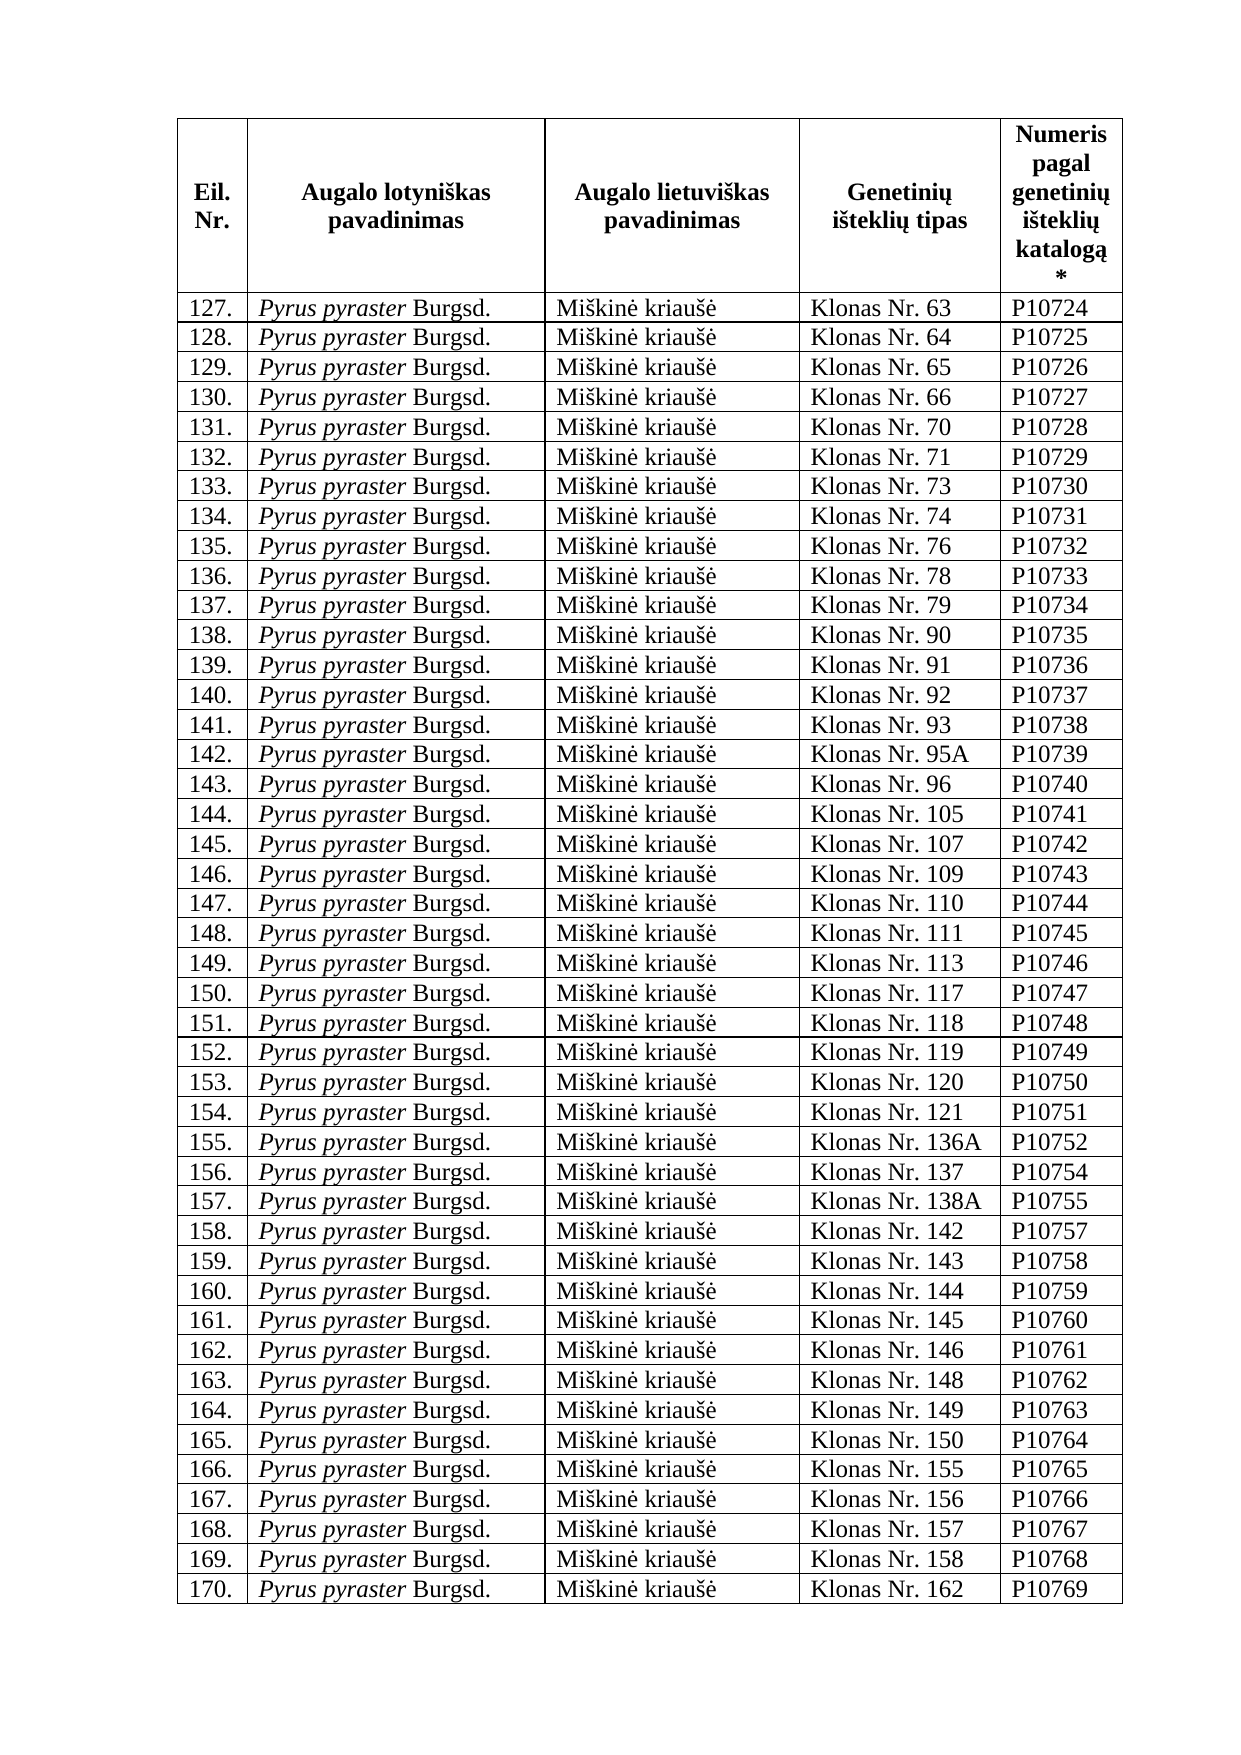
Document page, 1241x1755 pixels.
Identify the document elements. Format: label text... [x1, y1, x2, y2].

table_cell 166. [178, 1455, 247, 1483]
table_cell Klonas Nr. 162 [800, 1574, 1000, 1602]
table_cell Pyrus pyraster Burgsd. [248, 650, 544, 679]
table_cell P10725 [1001, 323, 1122, 351]
table_cell P10745 [1001, 918, 1122, 947]
table_cell P10742 [1001, 829, 1122, 858]
table_cell Pyrus pyraster Burgsd. [248, 561, 544, 589]
table_cell Pyrus pyraster Burgsd. [248, 1276, 544, 1304]
table_cell Klonas Nr. 96 [800, 769, 1000, 798]
table_cell Miškinė kriaušė [546, 1186, 799, 1215]
table_cell Miškinė kriaušė [546, 710, 799, 738]
table_cell P10752 [1001, 1127, 1122, 1156]
table_cell P10755 [1001, 1186, 1122, 1215]
table_cell Pyrus pyraster Burgsd. [248, 799, 544, 828]
table_cell P10746 [1001, 948, 1122, 977]
table_cell 142. [178, 740, 247, 768]
table_cell Miškinė kriaušė [546, 829, 799, 858]
table_cell Klonas Nr. 93 [800, 710, 1000, 738]
table_cell P10740 [1001, 769, 1122, 798]
table_cell P10728 [1001, 412, 1122, 441]
table_cell Klonas Nr. 90 [800, 620, 1000, 649]
table_cell P10727 [1001, 382, 1122, 411]
table_cell P10731 [1001, 501, 1122, 530]
table_cell Pyrus pyraster Burgsd. [248, 1067, 544, 1096]
table_cell Pyrus pyraster Burgsd. [248, 412, 544, 441]
table_cell Pyrus pyraster Burgsd. [248, 1038, 544, 1066]
table_cell P10765 [1001, 1455, 1122, 1483]
table_cell Miškinė kriaušė [546, 293, 799, 321]
table_cell Pyrus pyraster Burgsd. [248, 471, 544, 500]
table_cell Pyrus pyraster Burgsd. [248, 918, 544, 947]
table_cell 144. [178, 799, 247, 828]
table_cell Pyrus pyraster Burgsd. [248, 1514, 544, 1543]
table_cell 154. [178, 1097, 247, 1126]
table_cell Miškinė kriaušė [546, 471, 799, 500]
table_cell 136. [178, 561, 247, 589]
table_cell Klonas Nr. 146 [800, 1335, 1000, 1364]
table_cell Klonas Nr. 155 [800, 1455, 1000, 1483]
table_cell Miškinė kriaušė [546, 978, 799, 1007]
table_cell 131. [178, 412, 247, 441]
table_cell 147. [178, 889, 247, 917]
table_cell P10747 [1001, 978, 1122, 1007]
table_cell Miškinė kriaušė [546, 1484, 799, 1513]
table_cell Miškinė kriaušė [546, 1127, 799, 1156]
table_cell 143. [178, 769, 247, 798]
table_cell 128. [178, 323, 247, 351]
table_cell Pyrus pyraster Burgsd. [248, 1455, 544, 1483]
table_cell Klonas Nr. 119 [800, 1038, 1000, 1066]
table_cell Pyrus pyraster Burgsd. [248, 442, 544, 470]
table_cell Miškinė kriaušė [546, 382, 799, 411]
table_cell Miškinė kriaušė [546, 561, 799, 589]
table_cell Klonas Nr. 149 [800, 1395, 1000, 1424]
table_cell P10764 [1001, 1425, 1122, 1453]
table_cell P10760 [1001, 1306, 1122, 1334]
table_cell Pyrus pyraster Burgsd. [248, 531, 544, 560]
table_cell Klonas Nr. 111 [800, 918, 1000, 947]
table_cell Klonas Nr. 70 [800, 412, 1000, 441]
table_cell Pyrus pyraster Burgsd. [248, 352, 544, 381]
table_header Genetinių išteklių tipas [800, 119, 1000, 292]
table_cell 167. [178, 1484, 247, 1513]
table_cell Pyrus pyraster Burgsd. [248, 1544, 544, 1573]
table_cell Miškinė kriaušė [546, 412, 799, 441]
table_cell Pyrus pyraster Burgsd. [248, 1484, 544, 1513]
table_cell Klonas Nr. 150 [800, 1425, 1000, 1453]
table_cell Pyrus pyraster Burgsd. [248, 501, 544, 530]
table_cell P10750 [1001, 1067, 1122, 1096]
table_cell 161. [178, 1306, 247, 1334]
table_cell P10749 [1001, 1038, 1122, 1066]
table_cell 159. [178, 1246, 247, 1275]
table_cell 133. [178, 471, 247, 500]
table_cell Pyrus pyraster Burgsd. [248, 1425, 544, 1453]
table_cell P10757 [1001, 1216, 1122, 1245]
table_cell P10744 [1001, 889, 1122, 917]
table_cell Miškinė kriaušė [546, 1008, 799, 1036]
table_cell Klonas Nr. 113 [800, 948, 1000, 977]
table_cell Pyrus pyraster Burgsd. [248, 680, 544, 709]
table_cell Pyrus pyraster Burgsd. [248, 1306, 544, 1334]
table_header Augalo lotyniškas pavadinimas [248, 119, 544, 292]
table_cell Miškinė kriaušė [546, 1067, 799, 1096]
table_cell Klonas Nr. 73 [800, 471, 1000, 500]
table_cell Klonas Nr. 71 [800, 442, 1000, 470]
table_cell Pyrus pyraster Burgsd. [248, 829, 544, 858]
table_cell Miškinė kriaušė [546, 1574, 799, 1602]
table_cell P10759 [1001, 1276, 1122, 1304]
table_cell Klonas Nr. 95A [800, 740, 1000, 768]
table_cell 127. [178, 293, 247, 321]
table_cell Miškinė kriaušė [546, 918, 799, 947]
table_cell Pyrus pyraster Burgsd. [248, 591, 544, 619]
table_cell P10768 [1001, 1544, 1122, 1573]
table_cell 130. [178, 382, 247, 411]
table_cell Miškinė kriaušė [546, 1038, 799, 1066]
table_cell 138. [178, 620, 247, 649]
table_cell P10733 [1001, 561, 1122, 589]
table_cell Miškinė kriaušė [546, 1544, 799, 1573]
table_cell P10736 [1001, 650, 1122, 679]
table_cell Miškinė kriaušė [546, 591, 799, 619]
table_cell Pyrus pyraster Burgsd. [248, 1186, 544, 1215]
table_cell Pyrus pyraster Burgsd. [248, 1365, 544, 1394]
table_cell Pyrus pyraster Burgsd. [248, 978, 544, 1007]
table_cell 162. [178, 1335, 247, 1364]
table_cell Klonas Nr. 78 [800, 561, 1000, 589]
table_cell Miškinė kriaušė [546, 1395, 799, 1424]
table_header Augalo lietuviškas pavadinimas [546, 119, 799, 292]
table_cell P10739 [1001, 740, 1122, 768]
table_cell Pyrus pyraster Burgsd. [248, 1246, 544, 1275]
table_cell Pyrus pyraster Burgsd. [248, 1335, 544, 1364]
table_cell 149. [178, 948, 247, 977]
table_cell Klonas Nr. 63 [800, 293, 1000, 321]
table_cell Miškinė kriaušė [546, 1455, 799, 1483]
table_cell P10738 [1001, 710, 1122, 738]
table_cell Klonas Nr. 105 [800, 799, 1000, 828]
table_cell Pyrus pyraster Burgsd. [248, 859, 544, 887]
table_cell Klonas Nr. 142 [800, 1216, 1000, 1245]
table_cell Klonas Nr. 64 [800, 323, 1000, 351]
table_cell Pyrus pyraster Burgsd. [248, 1127, 544, 1156]
table_cell Miškinė kriaušė [546, 680, 799, 709]
table_cell P10732 [1001, 531, 1122, 560]
table_cell P10754 [1001, 1157, 1122, 1185]
table_cell Klonas Nr. 66 [800, 382, 1000, 411]
table_cell P10767 [1001, 1514, 1122, 1543]
table_cell Pyrus pyraster Burgsd. [248, 710, 544, 738]
table_cell 157. [178, 1186, 247, 1215]
table_cell Klonas Nr. 156 [800, 1484, 1000, 1513]
table_cell Miškinė kriaušė [546, 442, 799, 470]
table_cell Klonas Nr. 144 [800, 1276, 1000, 1304]
table_cell Miškinė kriaušė [546, 323, 799, 351]
table_cell 137. [178, 591, 247, 619]
table_cell 168. [178, 1514, 247, 1543]
table_cell Pyrus pyraster Burgsd. [248, 1157, 544, 1185]
table_cell Miškinė kriaušė [546, 531, 799, 560]
table_cell 141. [178, 710, 247, 738]
table_cell P10762 [1001, 1365, 1122, 1394]
table_cell Miškinė kriaušė [546, 352, 799, 381]
table_cell Miškinė kriaušė [546, 650, 799, 679]
table_cell Miškinė kriaušė [546, 889, 799, 917]
table_cell Miškinė kriaušė [546, 1276, 799, 1304]
table_cell Pyrus pyraster Burgsd. [248, 740, 544, 768]
table_cell Klonas Nr. 143 [800, 1246, 1000, 1275]
table_cell Klonas Nr. 74 [800, 501, 1000, 530]
table_cell Miškinė kriaušė [546, 740, 799, 768]
table_header Numeris pagal genetinių išteklių katalogą* [1001, 119, 1122, 292]
table_cell 160. [178, 1276, 247, 1304]
table_cell 139. [178, 650, 247, 679]
table_cell 156. [178, 1157, 247, 1185]
table_cell Klonas Nr. 76 [800, 531, 1000, 560]
table_cell Klonas Nr. 137 [800, 1157, 1000, 1185]
table_cell Klonas Nr. 157 [800, 1514, 1000, 1543]
table_cell P10735 [1001, 620, 1122, 649]
table_cell 169. [178, 1544, 247, 1573]
table_cell Klonas Nr. 109 [800, 859, 1000, 887]
table_cell Miškinė kriaušė [546, 1246, 799, 1275]
table_cell 134. [178, 501, 247, 530]
table_cell Pyrus pyraster Burgsd. [248, 323, 544, 351]
table_cell Miškinė kriaušė [546, 948, 799, 977]
table_cell P10730 [1001, 471, 1122, 500]
table_cell Miškinė kriaušė [546, 1514, 799, 1543]
table_cell Klonas Nr. 158 [800, 1544, 1000, 1573]
table_cell P10751 [1001, 1097, 1122, 1126]
table_cell Pyrus pyraster Burgsd. [248, 1574, 544, 1602]
table_cell P10761 [1001, 1335, 1122, 1364]
table_cell Klonas Nr. 118 [800, 1008, 1000, 1036]
table_cell P10743 [1001, 859, 1122, 887]
table_cell Pyrus pyraster Burgsd. [248, 1008, 544, 1036]
table_header Eil. Nr. [178, 119, 247, 292]
table_cell 158. [178, 1216, 247, 1245]
table_cell P10741 [1001, 799, 1122, 828]
table_cell P10726 [1001, 352, 1122, 381]
table_cell P10748 [1001, 1008, 1122, 1036]
table_cell P10769 [1001, 1574, 1122, 1602]
table_cell Klonas Nr. 136A [800, 1127, 1000, 1156]
table_cell Miškinė kriaušė [546, 769, 799, 798]
table_cell Pyrus pyraster Burgsd. [248, 889, 544, 917]
table_cell Pyrus pyraster Burgsd. [248, 293, 544, 321]
table_cell Miškinė kriaušė [546, 1216, 799, 1245]
table_cell Pyrus pyraster Burgsd. [248, 948, 544, 977]
table_cell 163. [178, 1365, 247, 1394]
table_cell 146. [178, 859, 247, 887]
table_cell Miškinė kriaušė [546, 1097, 799, 1126]
table_cell 155. [178, 1127, 247, 1156]
table_cell Klonas Nr. 91 [800, 650, 1000, 679]
table_cell Miškinė kriaušė [546, 1365, 799, 1394]
table_cell Klonas Nr. 107 [800, 829, 1000, 858]
table_cell Klonas Nr. 92 [800, 680, 1000, 709]
table_cell 135. [178, 531, 247, 560]
table_cell Klonas Nr. 138A [800, 1186, 1000, 1215]
table_cell Klonas Nr. 120 [800, 1067, 1000, 1096]
table_cell Miškinė kriaušė [546, 1335, 799, 1364]
table_cell 129. [178, 352, 247, 381]
table_cell 152. [178, 1038, 247, 1066]
table_cell Klonas Nr. 65 [800, 352, 1000, 381]
table_cell P10734 [1001, 591, 1122, 619]
table_cell 165. [178, 1425, 247, 1453]
table_cell P10737 [1001, 680, 1122, 709]
table_cell Klonas Nr. 117 [800, 978, 1000, 1007]
table_cell Klonas Nr. 79 [800, 591, 1000, 619]
table_cell Pyrus pyraster Burgsd. [248, 620, 544, 649]
table_cell Miškinė kriaušė [546, 799, 799, 828]
table_cell Miškinė kriaušė [546, 1425, 799, 1453]
table_cell 145. [178, 829, 247, 858]
table_cell 153. [178, 1067, 247, 1096]
table_cell Miškinė kriaušė [546, 1306, 799, 1334]
table_cell Klonas Nr. 121 [800, 1097, 1000, 1126]
table_cell 164. [178, 1395, 247, 1424]
table_cell 140. [178, 680, 247, 709]
table_cell P10758 [1001, 1246, 1122, 1275]
table_cell Miškinė kriaušė [546, 859, 799, 887]
table_cell 150. [178, 978, 247, 1007]
table_cell Pyrus pyraster Burgsd. [248, 382, 544, 411]
table_cell Miškinė kriaušė [546, 620, 799, 649]
table_cell Pyrus pyraster Burgsd. [248, 769, 544, 798]
table_cell 151. [178, 1008, 247, 1036]
table_cell P10766 [1001, 1484, 1122, 1513]
table_cell P10724 [1001, 293, 1122, 321]
table_cell Pyrus pyraster Burgsd. [248, 1097, 544, 1126]
table_cell 132. [178, 442, 247, 470]
table_cell P10763 [1001, 1395, 1122, 1424]
table_cell 170. [178, 1574, 247, 1602]
table_cell P10729 [1001, 442, 1122, 470]
table_cell Klonas Nr. 148 [800, 1365, 1000, 1394]
table_cell Klonas Nr. 145 [800, 1306, 1000, 1334]
table_cell Pyrus pyraster Burgsd. [248, 1216, 544, 1245]
table_cell Pyrus pyraster Burgsd. [248, 1395, 544, 1424]
table_cell Miškinė kriaušė [546, 501, 799, 530]
table_cell Klonas Nr. 110 [800, 889, 1000, 917]
table_cell Miškinė kriaušė [546, 1157, 799, 1185]
table_cell 148. [178, 918, 247, 947]
